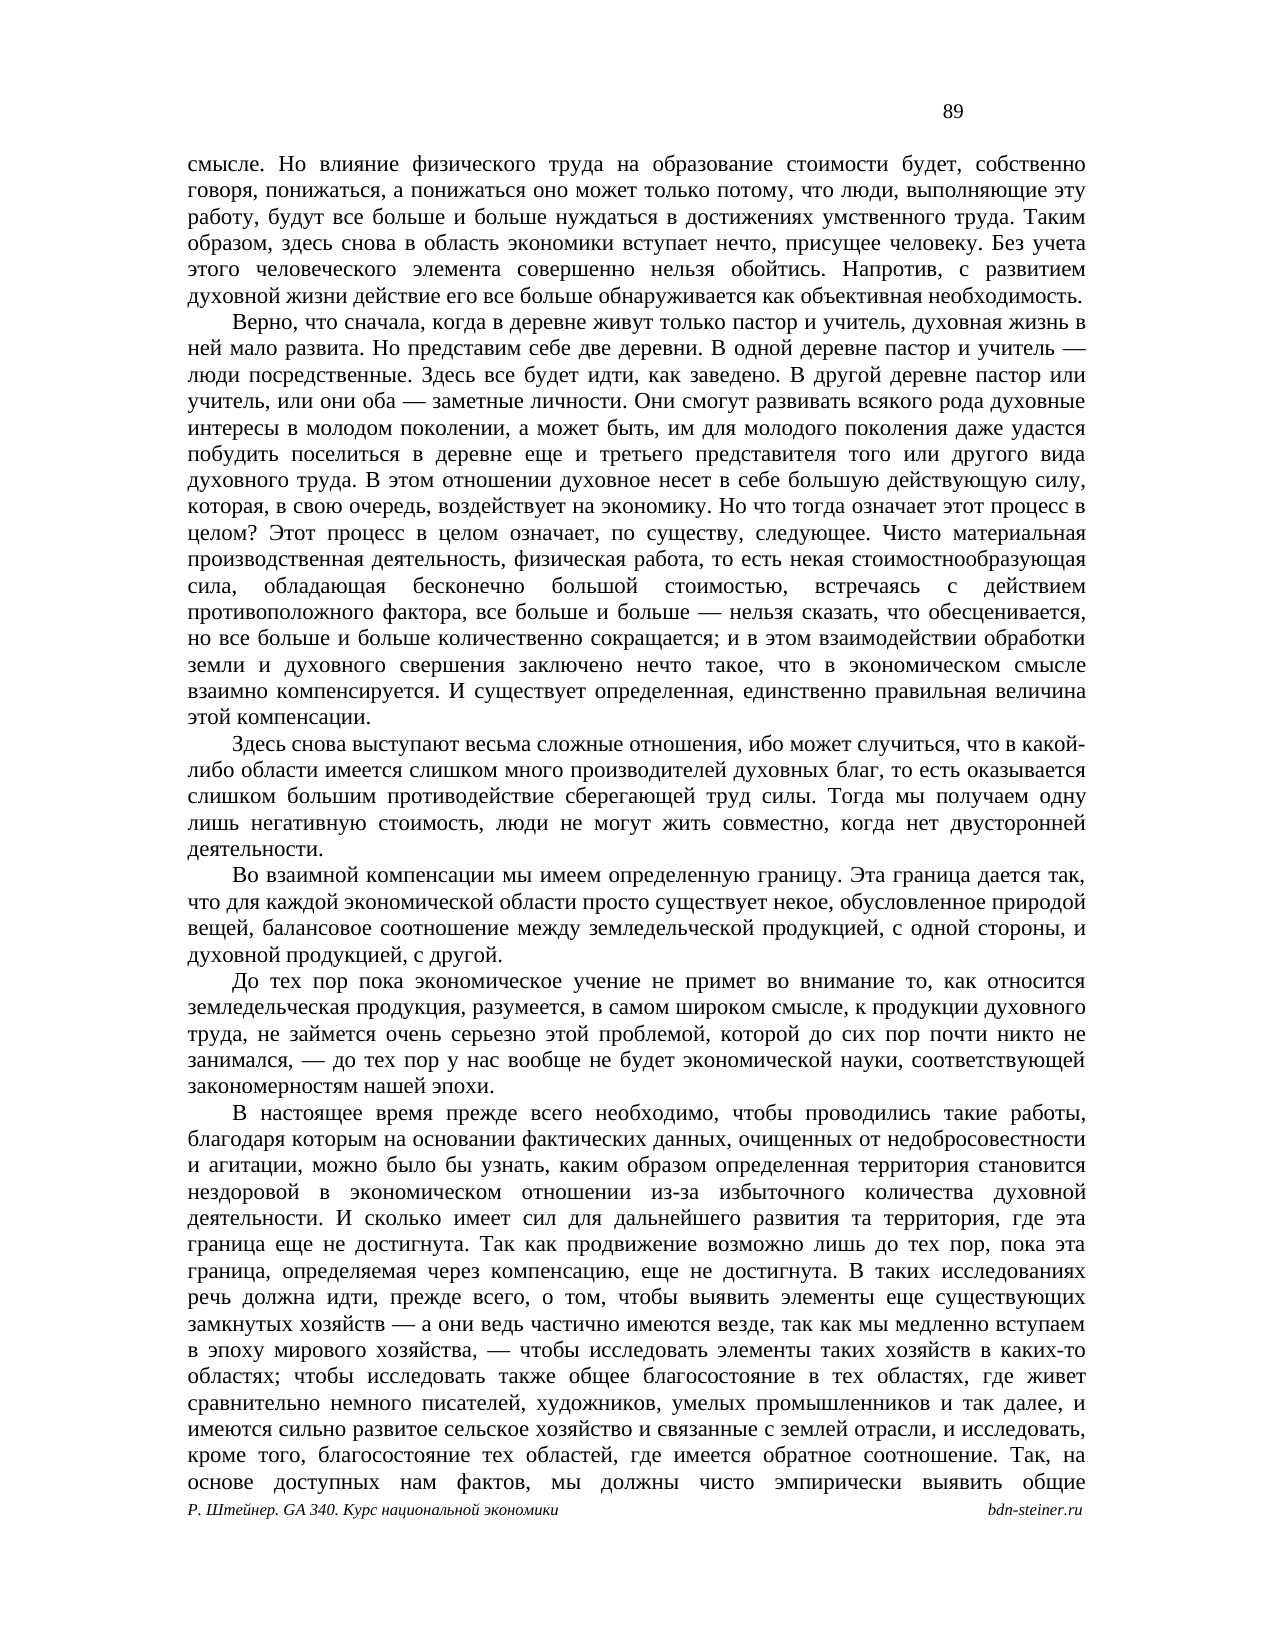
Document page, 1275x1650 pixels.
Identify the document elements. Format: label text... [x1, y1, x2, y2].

text смысле. Но влияние физического труда на образование стоимости будет, собственно говоря, понижаться, а понижаться оно может только потому, что люди, выполняющие эту работу, будут все больше и больше нуждаться в достижениях умственного труда. Таким образом, здесь снова в область экономики вступает нечто, присущее человеку. Без учета этого человеческого элемента совершенно нельзя обойтись. Напротив, с развитием духовной жизни действие его все больше обнаруживается как объективная необходимость. [187, 150, 1087, 308]
text В настоящее время прежде всего необходимо, чтобы проводились такие работы, благодаря которым на основании фактических данных, очищенных от недобросовестности и агитации, можно было бы узнать, каким образом определенная территория становится нездоровой в экономическом отношении из-за избыточного количества духовной деятельности. И сколько имеет сил для дальнейшего развития та территория, где эта граница еще не достигнута. Так как продвижение возможно лишь до тех пор, пока эта граница, определяемая через компенсацию, еще не достигнута. В таких исследованиях речь должна идти, прежде всего, о том, чтобы выявить элементы еще существующих замкнутых хозяйств — а они ведь частично имеются везде, так как мы медленно вступаем в эпоху мирового хозяйства, — чтобы исследовать элементы таких хозяйств в каких-то областях; чтобы исследовать также общее благосостояние в тех областях, где живет сравнительно немного писателей, художников, умелых промышленников и так далее, и имеются сильно развитое сельское хозяйство и связанные с землей отрасли, и исследовать, кроме того, благосостояние тех областей, где имеется обратное соотношение. Так, на основе доступных нам фактов, мы должны чисто эмпирически выявить общие [187, 1099, 1087, 1494]
text Верно, что сначала, когда в деревне живут только пастор и учитель, духовная жизнь в ней мало развита. Но представим себе две деревни. В одной деревне пастор и учитель — люди посредственные. Здесь все будет идти, как заведено. В другой деревне пастор или учитель, или они оба — заметные личности. Они смогут развивать всякого рода духовные интересы в молодом поколении, а может быть, им для молодого поколения даже удастся побудить поселиться в деревне еще и третьего представителя того или другого вида духовного труда. В этом отношении духовное несет в себе большую действующую силу, которая, в свою очередь, воздействует на экономику. Но что тогда означает этот процесс в целом? Этот процесс в целом означает, по существу, следующее. Чисто материальная производственная деятельность, физическая работа, то есть некая стоимостнообразующая сила, обладающая бесконечно большой стоимостью, встречаясь с действием противоположного фактора, все больше и больше — нельзя сказать, что обесценивается, но все больше и больше количественно сокращается; и в этом взаимодействии обработки земли и духовного свершения заключено нечто такое, что в экономическом смысле взаимно компенсируется. И существует определенная, единственно правильная величина этой компенсации. [187, 308, 1087, 730]
text Здесь снова выступают весьма сложные отношения, ибо может случиться, что в какой-либо области имеется слишком много производителей духовных благ, то есть оказывается слишком большим противодействие сберегающей труд силы. Тогда мы получаем одну лишь негативную стоимость, люди не могут жить совместно, когда нет двусторонней деятельности. [187, 730, 1087, 862]
text До тех пор пока экономическое учение не примет во внимание то, как относится земледельческая продукция, разумеется, в самом широком смысле, к продукции духовного труда, не займется очень серьезно этой проблемой, которой до сих пор почти никто не занимался, — до тех пор у нас вообще не будет экономической науки, соответствующей закономерностям нашей эпохи. [187, 967, 1087, 1099]
text Во взаимной компенсации мы имеем определенную границу. Эта граница дается так, что для каждой экономической области просто существует некое, обусловленное природой вещей, балансовое соотношение между земледельческой продукцией, с одной стороны, и духовной продукцией, с другой. [187, 862, 1087, 967]
